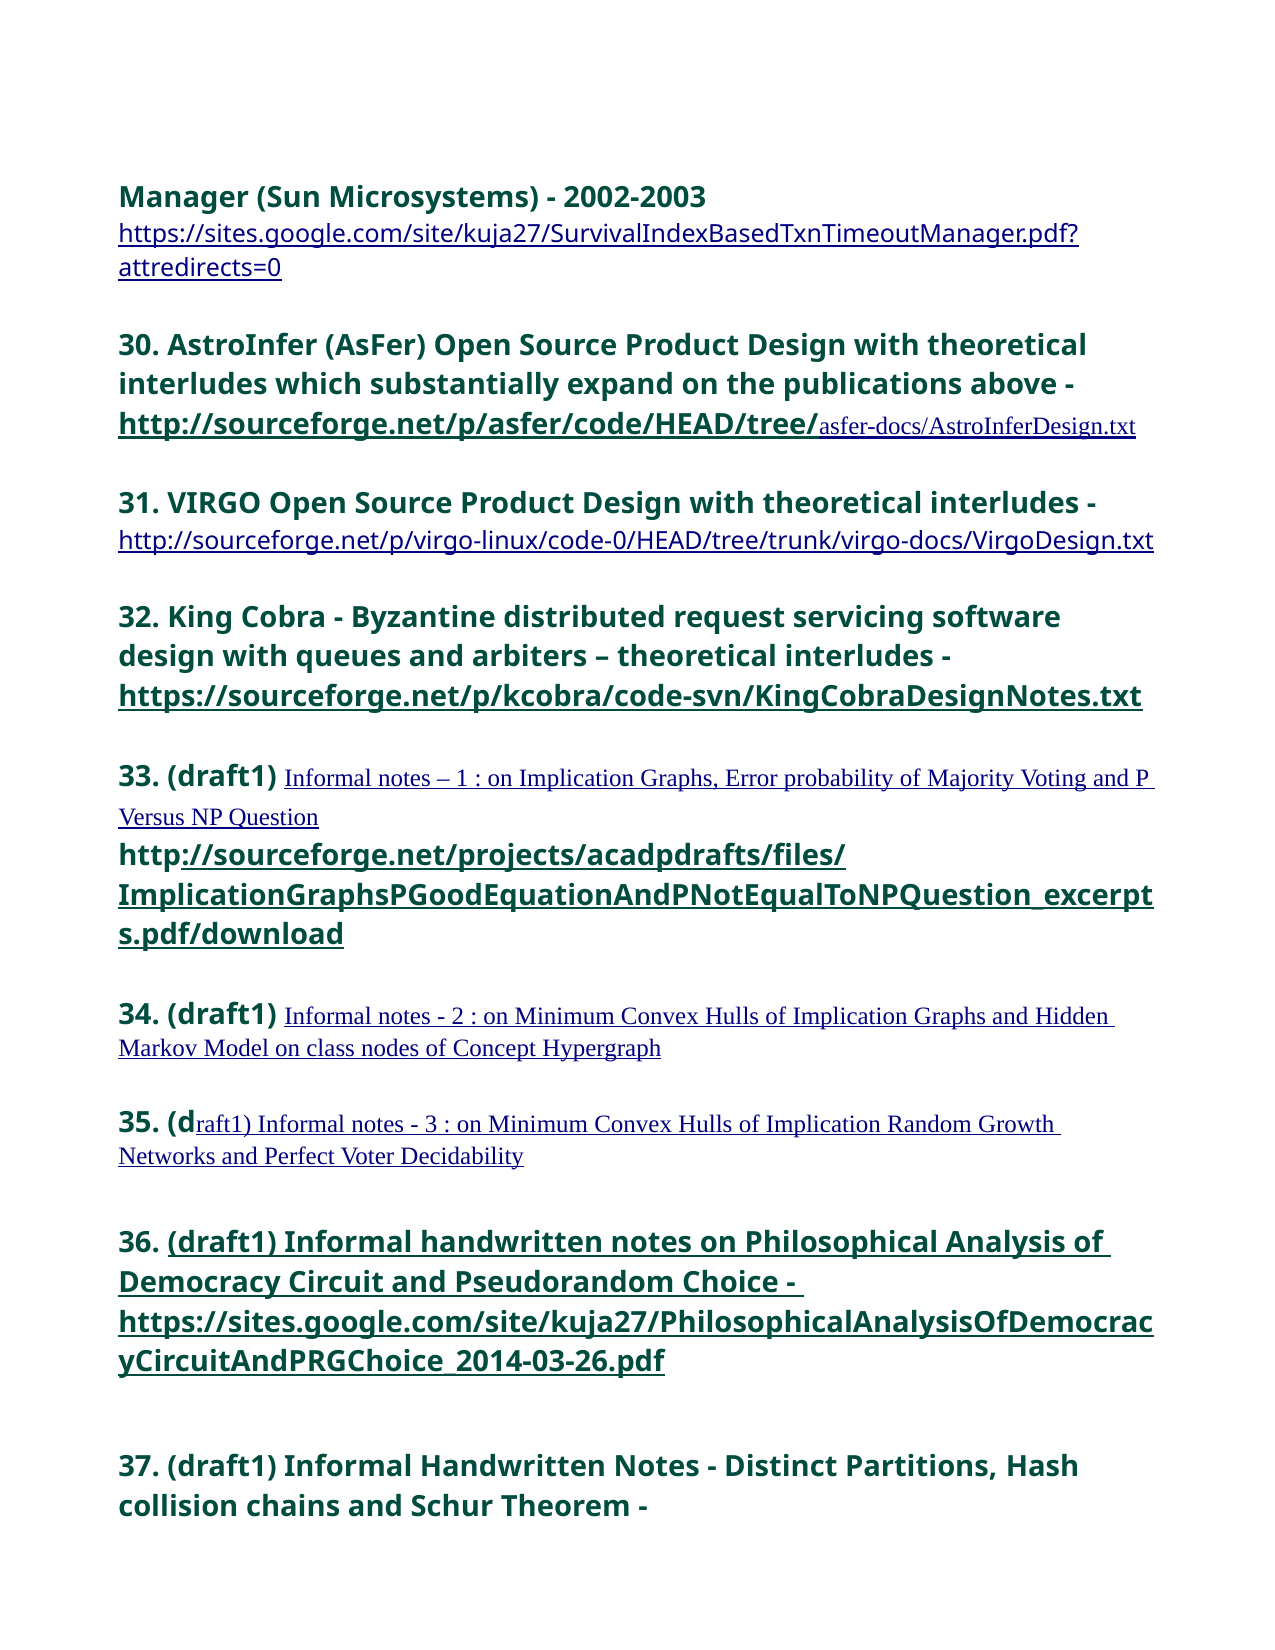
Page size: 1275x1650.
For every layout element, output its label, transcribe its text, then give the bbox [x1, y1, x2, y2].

text http://sourceforge.net/projects/acadpdrafts/files/ImplicationGraphsPGoodEquationAndPNotEqualToNPQuestion_excerpts.pdf/download [118, 834, 1157, 953]
text 30. AstroInfer (AsFer) Open Source Product Design with theoretical interludes which substantially expand on the publications above - http://sourceforge.net/p/asfer/code/HEAD/tree/asfer-docs/AstroInferDesign.txt [118, 324, 1157, 443]
text 32. King Cobra - Byzantine distributed request servicing software design with queues and arbiters – theoretical interludes - https://sourceforge.net/p/kcobra/code-svn/KingCobraDesignNotes.txt [118, 596, 1157, 715]
text 36. (draft1) Informal handwritten notes on Philosophical Analysis of Democracy Circuit and Pseudorandom Choice - https://sites.google.com/site/kuja27/PhilosophicalAnalysisOfDemocracyCircuitAndPRGChoice_2014-03-26.pdf [118, 1222, 1157, 1380]
text Manager (Sun Microsystems) - 2002-2003 https://sites.google.com/site/kuja27/SurvivalIndexBasedTxnTimeoutManager.pdf?attredirects=0 [118, 176, 1157, 284]
text 37. (draft1) Informal Handwritten Notes - Distinct Partitions, Hash collision chains and Schur Theorem [118, 1445, 1157, 1524]
text 35. (draft1) Informal notes - 3 : on Minimum Convex Hulls of Implication Random Growth Networks and Perfect Voter Decidability [118, 1101, 1157, 1169]
text 33. (draft1) Informal notes – 1 : on Implication Graphs, Error probability of Majority Voting and P Versus NP Question [118, 755, 1157, 834]
text 34. (draft1) Informal notes - 2 : on Minimum Convex Hulls of Implication Graphs and Hidden Markov Model on class nodes of Concept Hypergraph [118, 993, 1157, 1061]
text 31. VIRGO Open Source Product Design with theoretical interludes - http://sourceforge.net/p/virgo-linux/code-0/HEAD/tree/trunk/virgo-docs/VirgoDesign.txt [118, 483, 1157, 556]
